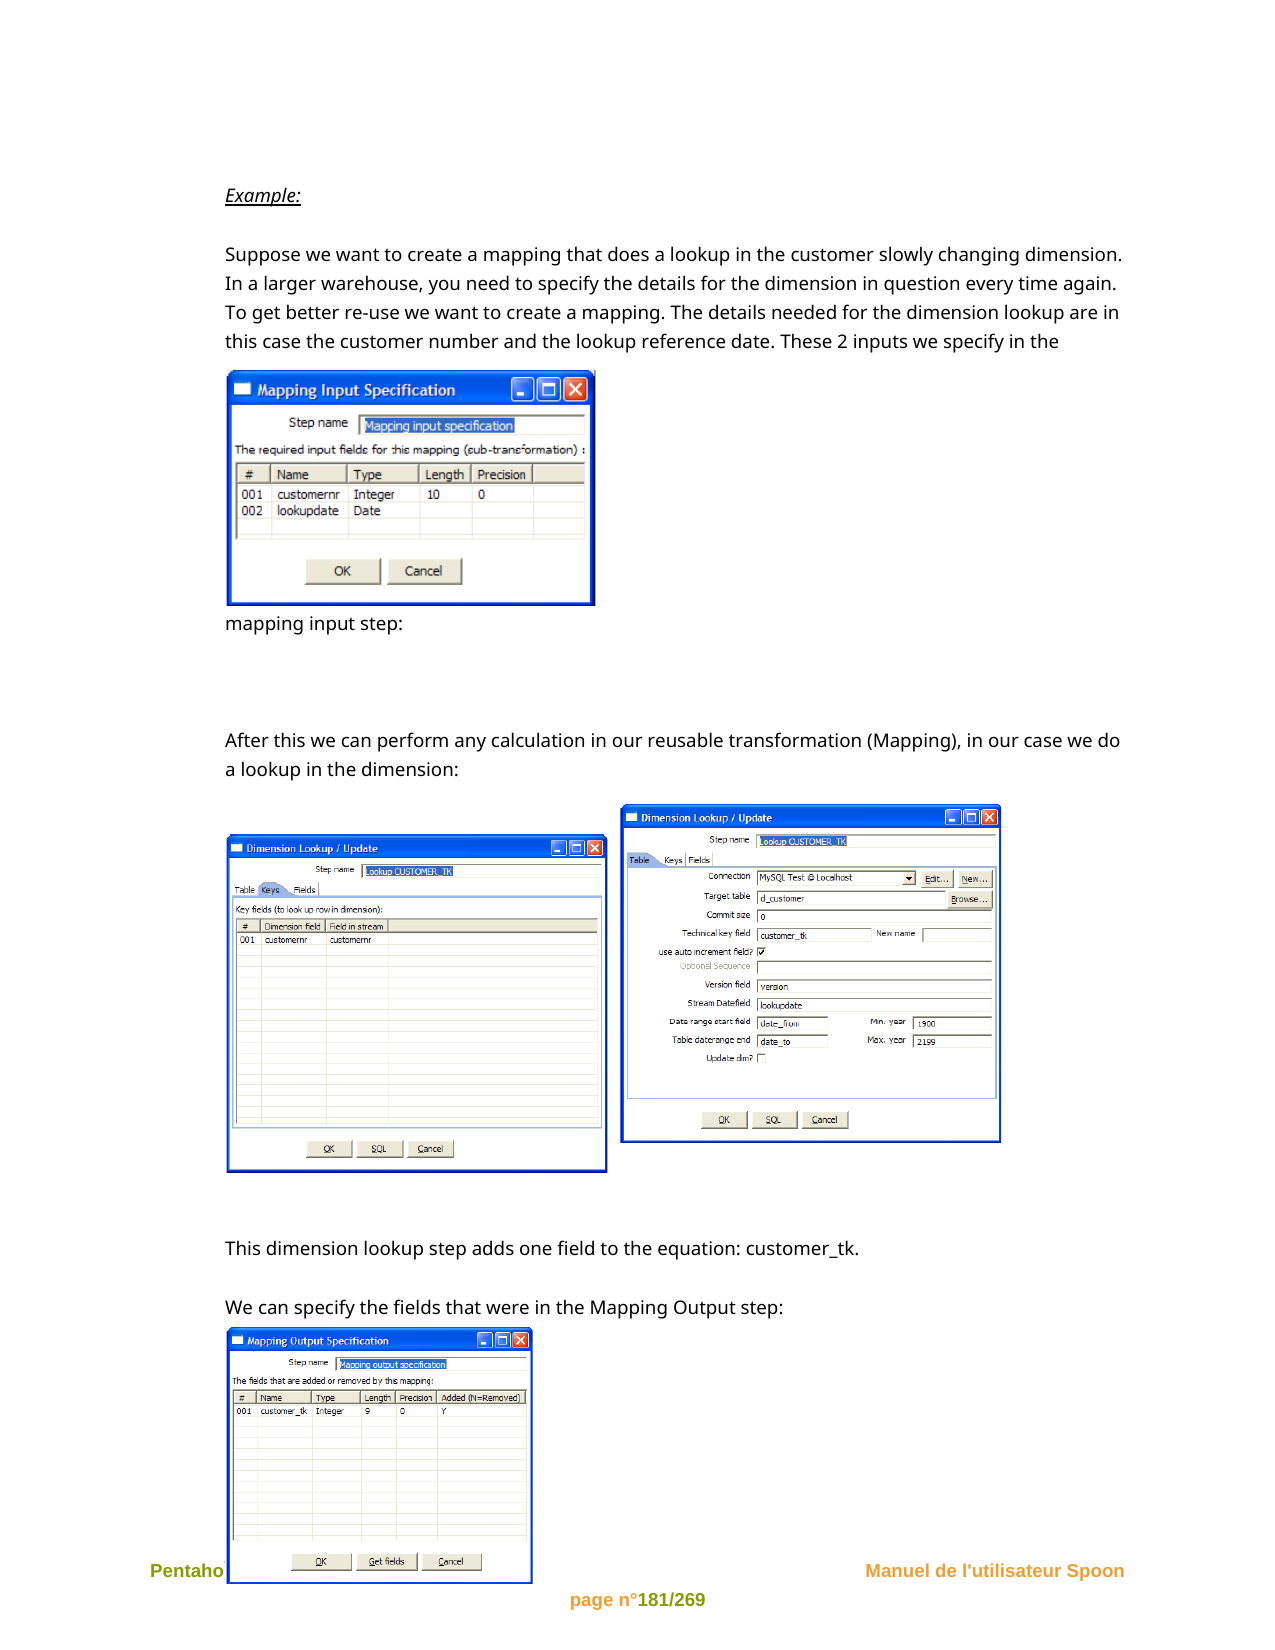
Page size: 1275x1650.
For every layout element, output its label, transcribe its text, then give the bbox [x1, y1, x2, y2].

text Example: [225, 179, 1125, 209]
text We can specify the fields that were in the Mapping Output step: [225, 1291, 1125, 1320]
text Suppose we want to create a mapping that does a lookup in the customer slowly changing dimension. In a larger warehouse, you need to specify the details for the dimension in question every time again. To get better re-use we want to create a mapping. The details needed for the dimension lookup are in this case the customer number and the lookup reference date. These 2 inputs we specify in the mapping input step: [225, 238, 1125, 636]
text After this we can perform any calculation in our reusable transformation (Mapping), in our case we do a lookup in the dimension: [225, 724, 1125, 783]
text This dimension lookup step adds one field to the equation: customer_tk. [225, 1232, 1125, 1261]
